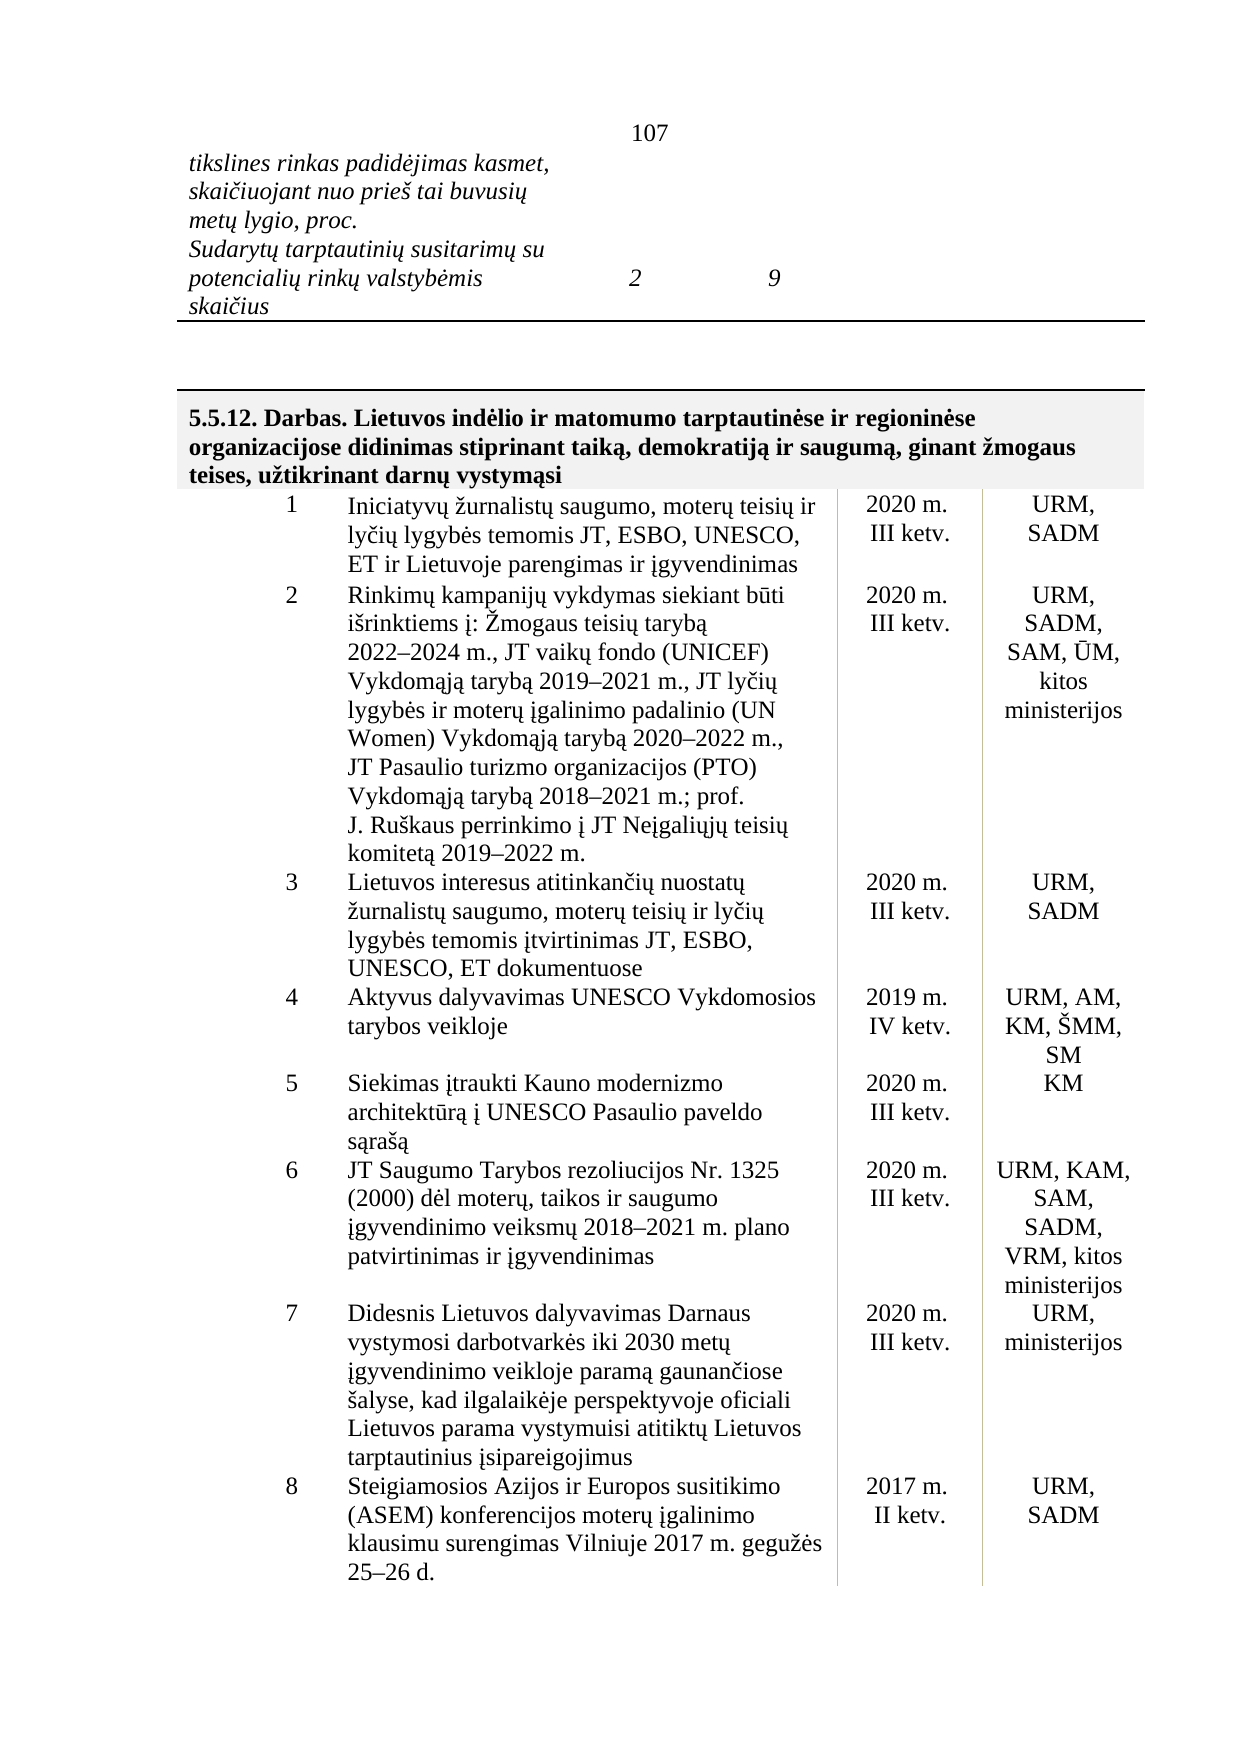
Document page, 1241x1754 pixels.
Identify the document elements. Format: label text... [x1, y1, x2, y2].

table_cell Aktyvus dalyvavimas UNESCO Vykdomosios tarybos veikloje [336, 982, 837, 1068]
table_cell Siekimas įtraukti Kauno modernizmo architektūrą į UNESCO Pasaulio paveldo sąrašą [336, 1069, 837, 1155]
table_cell Iniciatyvų žurnalistų saugumo, moterų teisių ir lyčių lygybės temomis JT, ESBO, UNESCO, ET ir Lietuvoje parengimas ir įgyvendinimas [336, 489, 837, 580]
table_cell 3 [247, 867, 336, 982]
table_cell 9 [708, 234, 842, 320]
table_cell 6 [247, 1155, 336, 1298]
table_cell [247, 322, 336, 389]
table_cell [177, 580, 247, 867]
table_cell Sudarytų tarptautinių susitarimų su potencialių rinkų valstybėmis skaičius [177, 234, 564, 320]
table_cell 2 [247, 580, 336, 867]
table_cell 2020 m. III ketv. [838, 1299, 982, 1471]
table_cell Lietuvos interesus atitinkančių nuostatų žurnalistų saugumo, moterų teisių ir lyčių lygybės temomis įtvirtinimas JT, ESBO, UNESCO, ET dokumentuose [336, 867, 837, 982]
table_cell [177, 489, 247, 580]
table_cell 1 [247, 489, 336, 580]
table_cell Rinkimų kampanijų vykdymas siekiant būti išrinktiems į: Žmogaus teisių tarybą 2022–2024 m., JT vaikų fondo (UNICEF) Vykdomąją tarybą 2019–2021 m., JT lyčių lygybės ir moterų įgalinimo padalinio (UN Women) Vykdomąją tarybą 2020–2022 m., JT Pasaulio turizmo organizacijos (PTO) Vykdomąją tarybą 2018–2021 m.; prof. J. Ruškaus perrinkimo į JT Neįgaliųjų teisių komitetą 2019–2022 m. [336, 580, 837, 867]
table_cell JT Saugumo Tarybos rezoliucijos Nr. 1325 (2000) dėl moterų, taikos ir saugumo įgyvendinimo veiksmų 2018–2021 m. plano patvirtinimas ir įgyvendinimas [336, 1155, 837, 1298]
table_cell [177, 982, 247, 1068]
table_cell [177, 1299, 247, 1471]
table_cell 7 [247, 1299, 336, 1471]
table_cell [982, 234, 1144, 320]
table_cell [565, 148, 708, 234]
table_cell URM, SADM [983, 489, 1144, 580]
table_cell 2020 m. III ketv. [838, 1069, 982, 1155]
table_cell 2020 m. III ketv. [838, 867, 982, 982]
table_cell [177, 867, 247, 982]
table_cell 2 [565, 234, 708, 320]
table_cell [177, 1471, 247, 1586]
table_cell tikslines rinkas padidėjimas kasmet, skaičiuojant nuo prieš tai buvusių metų lygio, proc. [177, 148, 564, 234]
table_cell [177, 1155, 247, 1298]
table_cell Steigiamosios Azijos ir Europos susitikimo (ASEM) konferencijos moterų įgalinimo klausimu surengimas Vilniuje 2017 m. gegužės 25–26 d. [336, 1471, 837, 1586]
table_cell URM, SADM [983, 867, 1144, 982]
table_cell URM, SADM, SAM, ŪM, kitos ministerijos [983, 580, 1144, 867]
table_cell 5.5.12. Darbas. Lietuvos indėlio ir matomumo tarptautinėse ir regioninėse organizacijose didinimas stiprinant taiką, demokratiją ir saugumą, ginant žmogaus teises, užtikrinant darnų vystymąsi [177, 391, 1144, 489]
table_cell [842, 322, 982, 389]
table_cell [708, 322, 842, 389]
table_cell [336, 322, 532, 389]
table_cell URM, AM, KM, ŠMM, SM [983, 982, 1144, 1068]
table_cell [177, 1069, 247, 1155]
table_cell [177, 322, 247, 389]
table_cell [982, 148, 1144, 234]
table_cell 2020 m. III ketv. [838, 580, 982, 867]
table_cell 2020 m. III ketv. [838, 489, 982, 580]
table_cell [982, 322, 1144, 389]
table_cell [842, 234, 982, 320]
table_cell [532, 322, 564, 389]
table_cell [565, 322, 708, 389]
table_cell 5 [247, 1069, 336, 1155]
table_cell [842, 148, 982, 234]
table_cell URM, ministerijos [983, 1299, 1144, 1471]
table_cell [708, 148, 842, 234]
table_cell 2017 m. II ketv. [838, 1471, 982, 1586]
table_cell 2020 m. III ketv. [838, 1155, 982, 1298]
table_cell 4 [247, 982, 336, 1068]
table_cell URM, SADM [983, 1471, 1144, 1586]
table_cell Didesnis Lietuvos dalyvavimas Darnaus vystymosi darbotvarkės iki 2030 metų įgyvendinimo veikloje paramą gaunančiose šalyse, kad ilgalaikėje perspektyvoje oficiali Lietuvos parama vystymuisi atitiktų Lietuvos tarptautinius įsipareigojimus [336, 1299, 837, 1471]
table_cell KM [983, 1069, 1144, 1155]
table_cell URM, KAM, SAM, SADM, VRM, kitos ministerijos [983, 1155, 1144, 1298]
table_cell 8 [247, 1471, 336, 1586]
table_cell 2019 m. IV ketv. [838, 982, 982, 1068]
